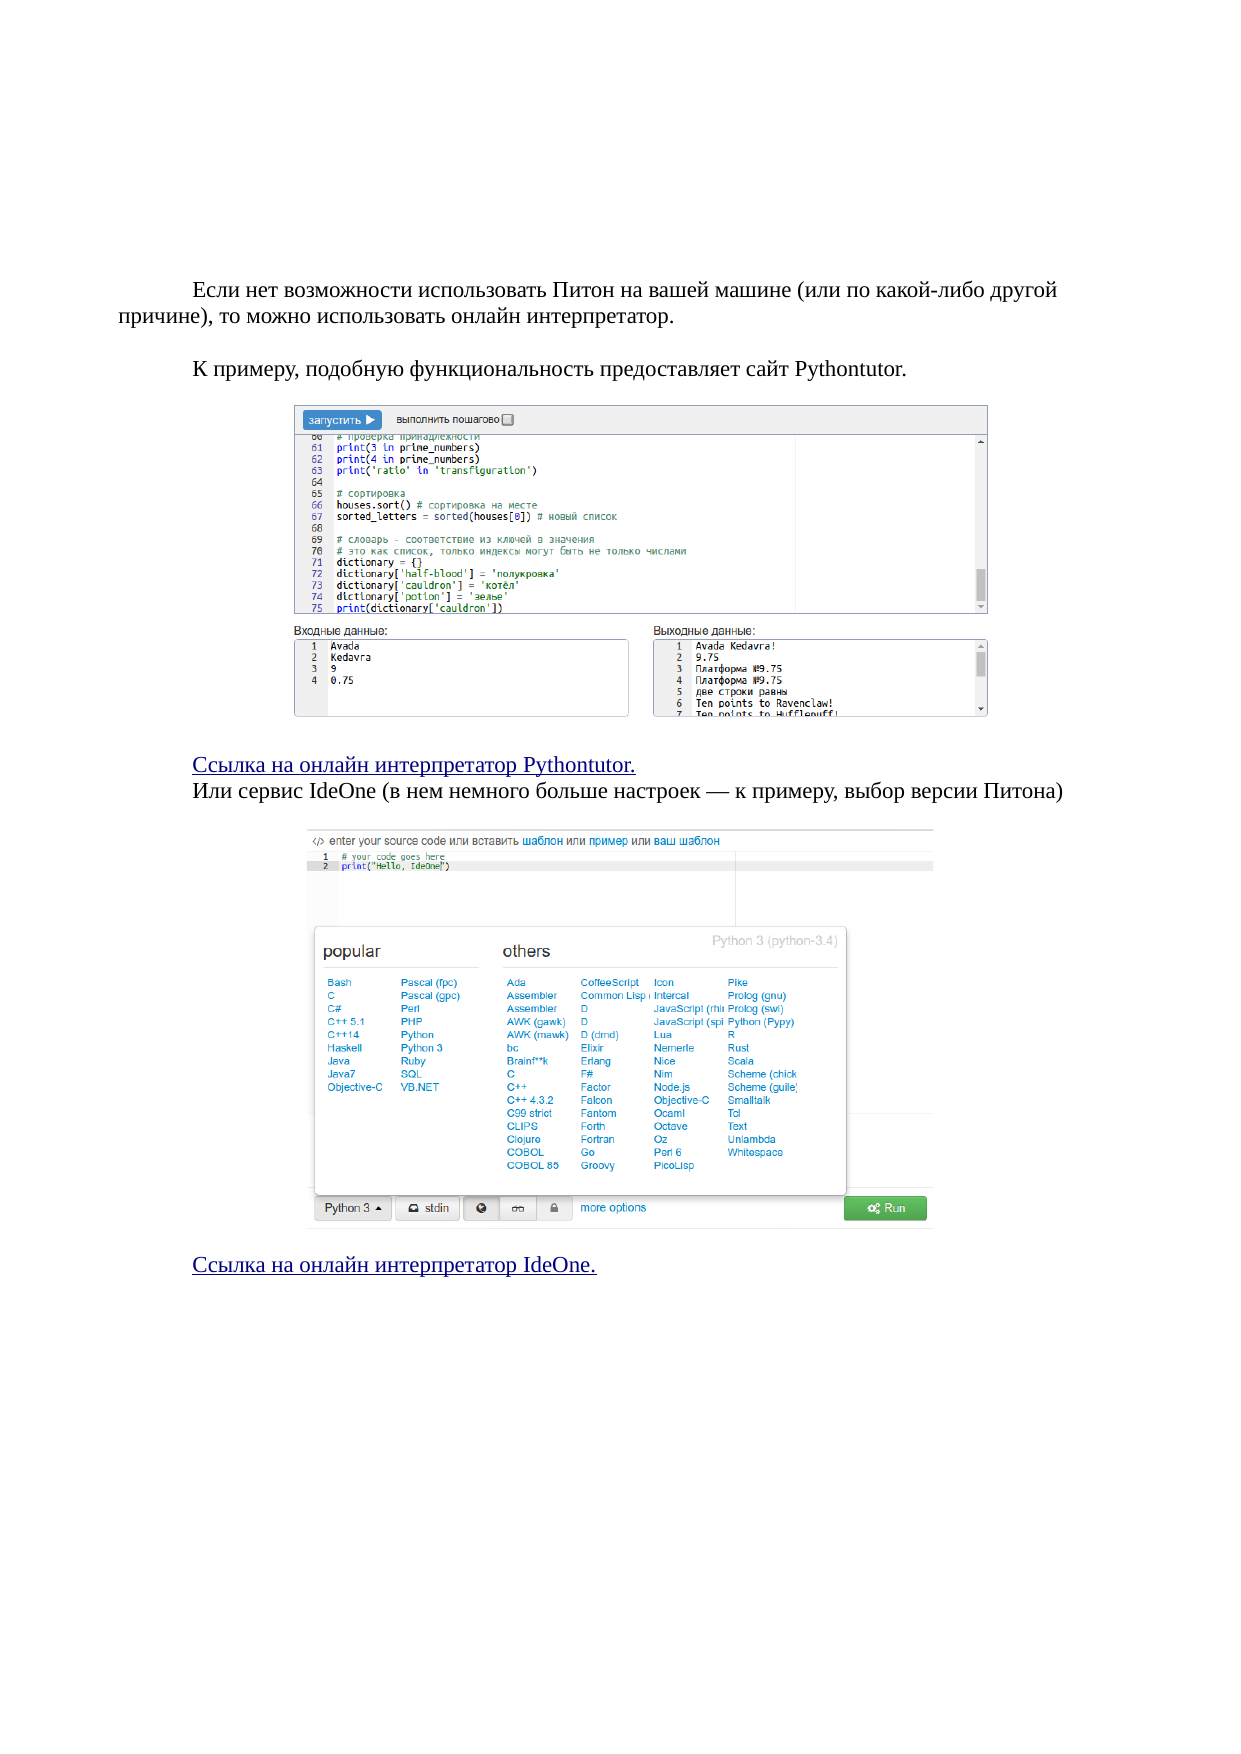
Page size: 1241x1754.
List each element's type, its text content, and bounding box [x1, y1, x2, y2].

picture [294, 405, 990, 717]
text Ссылка на онлайн интерпретатор Pythontutor. [118, 751, 1122, 777]
text Ссылка на онлайн интерпретатор IdeOne. [118, 1251, 1122, 1278]
text К примеру, подобную функциональность предоставляет сайт Pythontutor. [118, 355, 1122, 382]
text Или сервис IdeOne (в нем немного больше настроек — к примеру, выбор версии Питона) [118, 777, 1122, 803]
text Если нет возможности использовать Питон на вашей машине (или по какой-либо другой причине), то можно использовать онлайн интерпретатор. [118, 276, 1122, 329]
picture [306, 829, 934, 1229]
